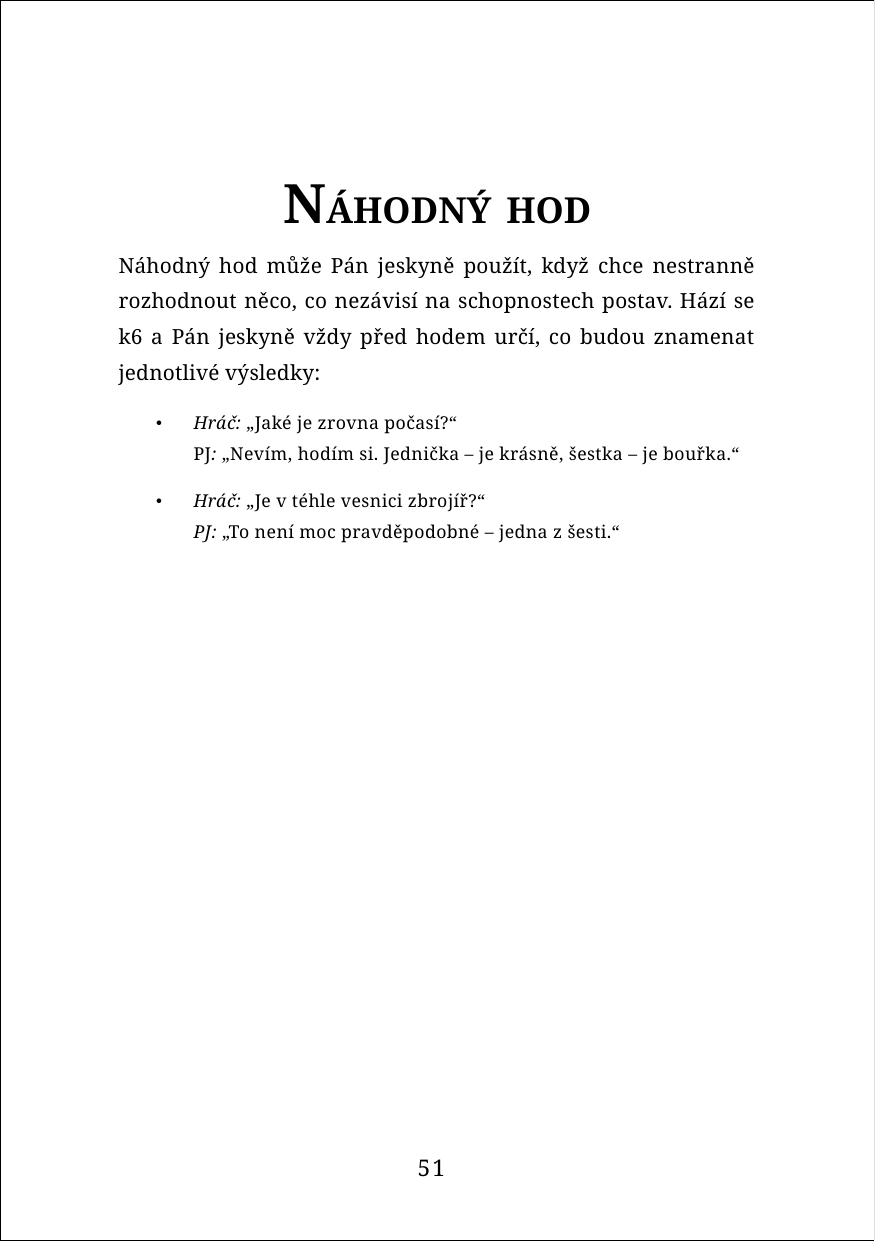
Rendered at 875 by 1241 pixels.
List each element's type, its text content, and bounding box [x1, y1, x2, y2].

subtitle Náhodný hod [118, 166, 756, 239]
list Hráč: „Jaké je zrovna počasí?“ PJ: „Nevím, hodím si. Jednička – je krásně, šestka – je bouřka.“ [156, 411, 756, 465]
list Hráč: „Je v téhle vesnici zbrojíř?“ PJ: „To není moc pravděpodobné – jedna z šesti.“ [156, 489, 756, 543]
text Náhodný hod může Pán jeskyně použít, když chce nestranně rozhodnout něco, co nezávisí na schopnostech postav. Hází se k6 a Pán jeskyně vždy před hodem určí, co budou znamenat jednotlivé výsledky: [118, 251, 756, 386]
